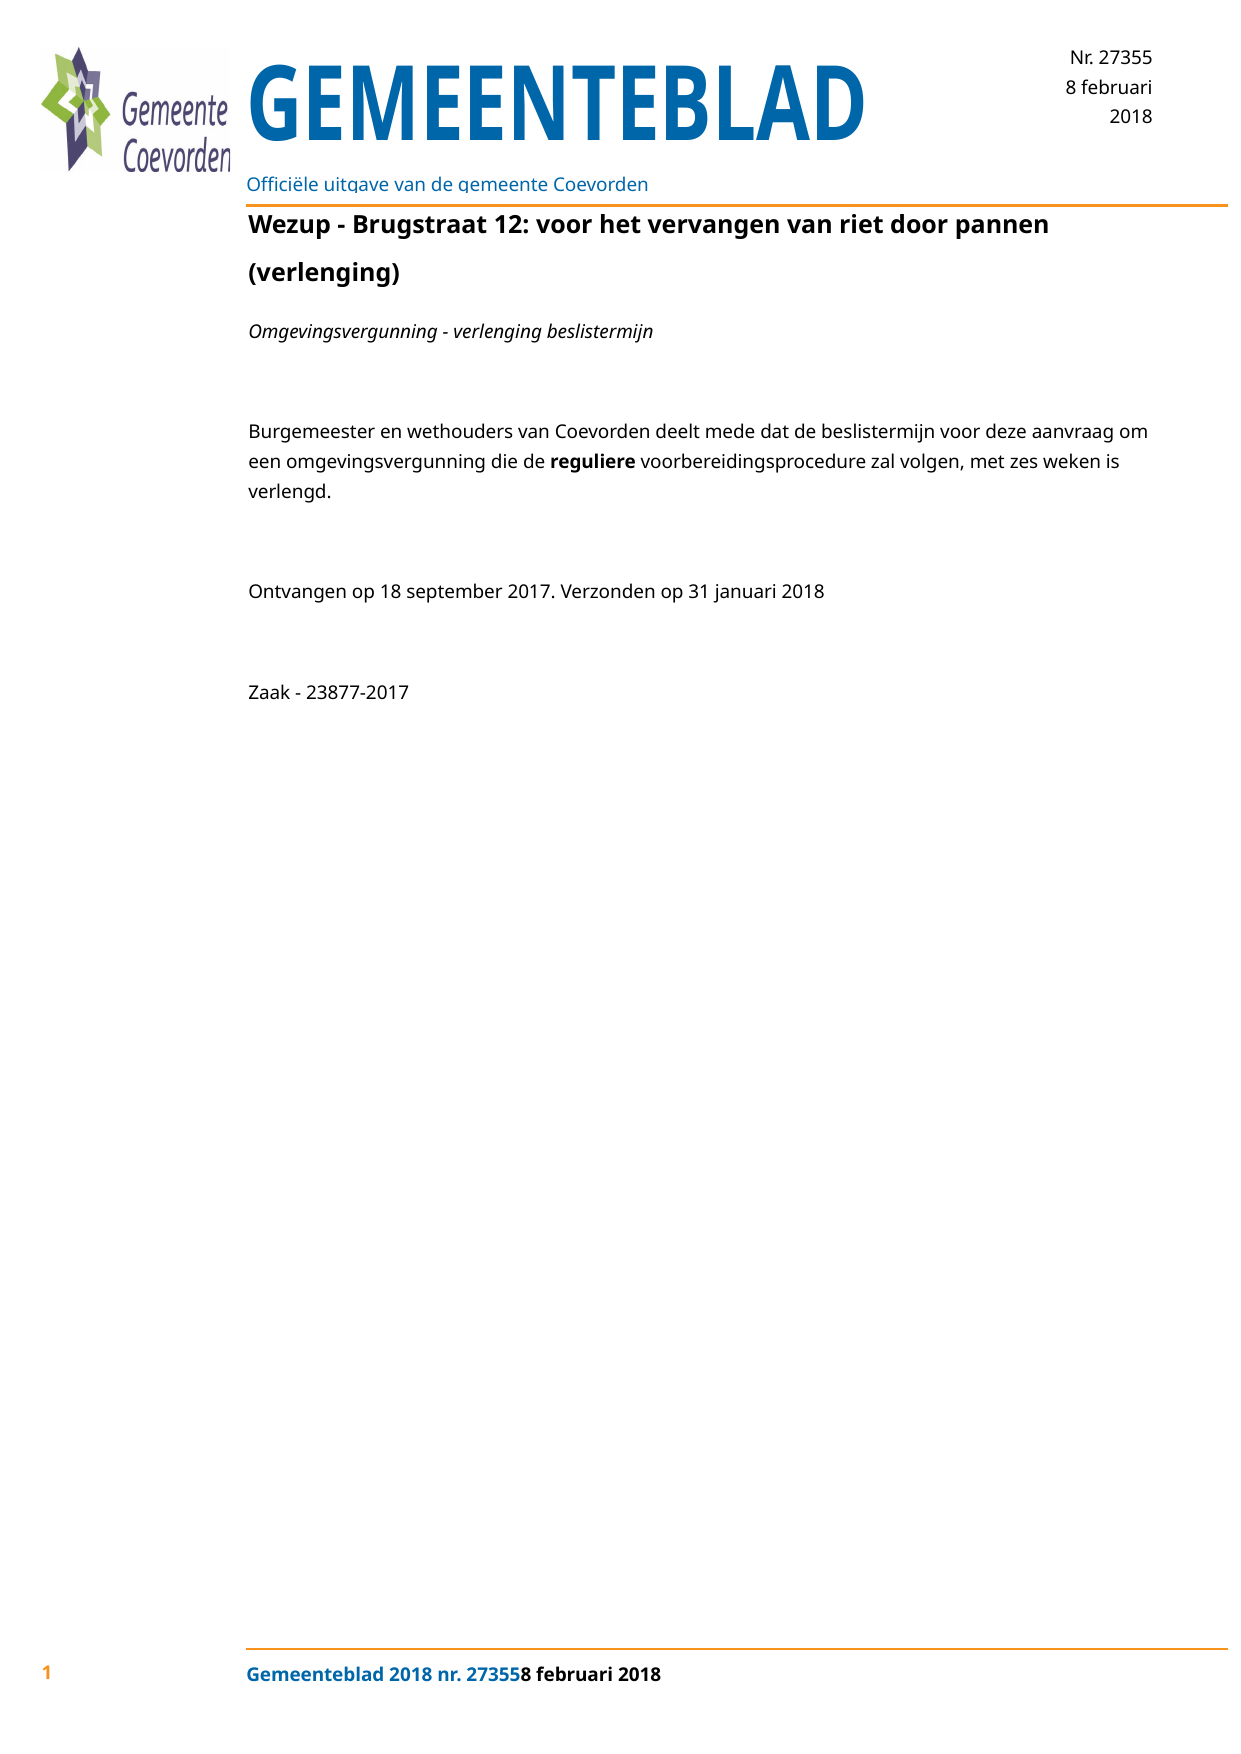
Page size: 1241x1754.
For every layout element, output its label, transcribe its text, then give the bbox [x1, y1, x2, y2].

text Zaak - 23877-2017 [248, 679, 1152, 705]
picture [41, 47, 231, 172]
text Ontvangen op 18 september 2017. Verzonden op 31 januari 2018 [248, 579, 1152, 604]
text Omgevingsvergunning - verlenging beslistermijn [248, 318, 1152, 344]
text Wezup - Brugstraat 12: voor het vervangen van riet door pannen (verlenging) [248, 207, 1152, 288]
text Burgemeester en wethouders van Coevorden deelt mede dat de beslistermijn voor deze aanvraag om een omgevingsvergunning die de reguliere voorbereidingsprocedure zal volgen, met zes weken is verlengd. [248, 419, 1152, 504]
